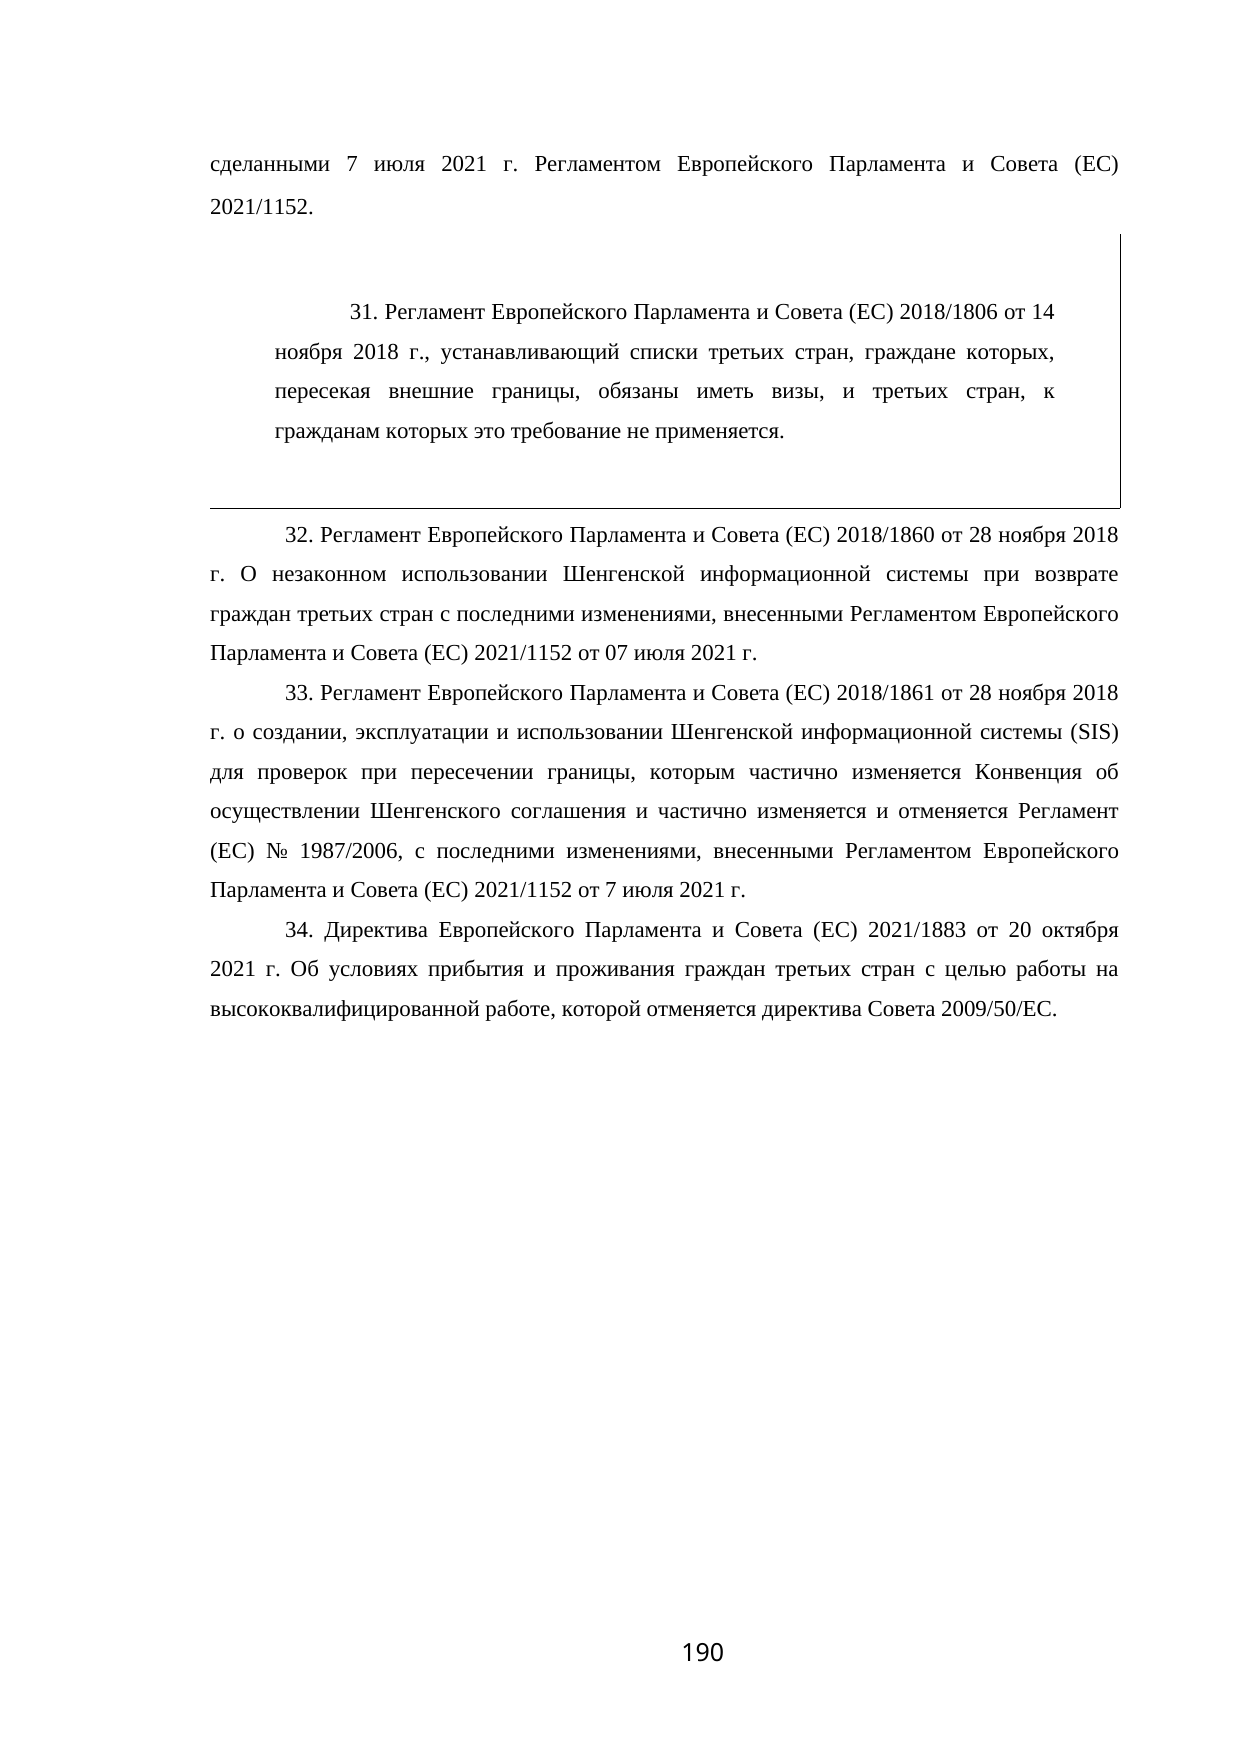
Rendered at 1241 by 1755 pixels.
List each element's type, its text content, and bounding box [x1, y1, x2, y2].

text сделанными 7 июля 2021 г. Регламентом Европейского Парламента и Совета (ЕС) 2021/1152. [210, 150, 1120, 219]
text 34. Директива Европейского Парламента и Совета (ЕС) 2021/1883 от 20 октября 2021 г. Об условиях прибытия и проживания граждан третьих стран с целью работы на высококвалифицированной работе, которой отменяется директива Совета 2009/50/ЕС. [210, 916, 1120, 1021]
text 33. Регламент Европейского Парламента и Совета (ЕС) 2018/1861 от 28 ноября 2018 г. о создании, эксплуатации и использовании Шенгенской информационной системы (SIS) для проверок при пересечении границы, которым частично изменяется Конвенция об осуществлении Шенгенского соглашения и частично изменяется и отменяется Регламент (ЕС) № 1987/2006, с последними изменениями, внесенными Регламентом Европейского Парламента и Совета (ЕС) 2021/1152 от 7 июля 2021 г. [210, 679, 1120, 903]
text 32. Регламент Европейского Парламента и Совета (ЕС) 2018/1860 от 28 ноября 2018 г. О незаконном использовании Шенгенской информационной системы при возврате граждан третьих стран с последними изменениями, внесенными Регламентом Европейского Парламента и Совета (ЕС) 2021/1152 от 07 июля 2021 г. [210, 521, 1120, 666]
text 31. Регламент Европейского Парламента и Совета (ЕС) 2018/1806 от 14 ноября 2018 г., устанавливающий списки третьих стран, граждане которых, пересекая внешние границы, обязаны иметь визы, и третьих стран, к гражданам которых это требование не применяется. [210, 234, 1120, 508]
